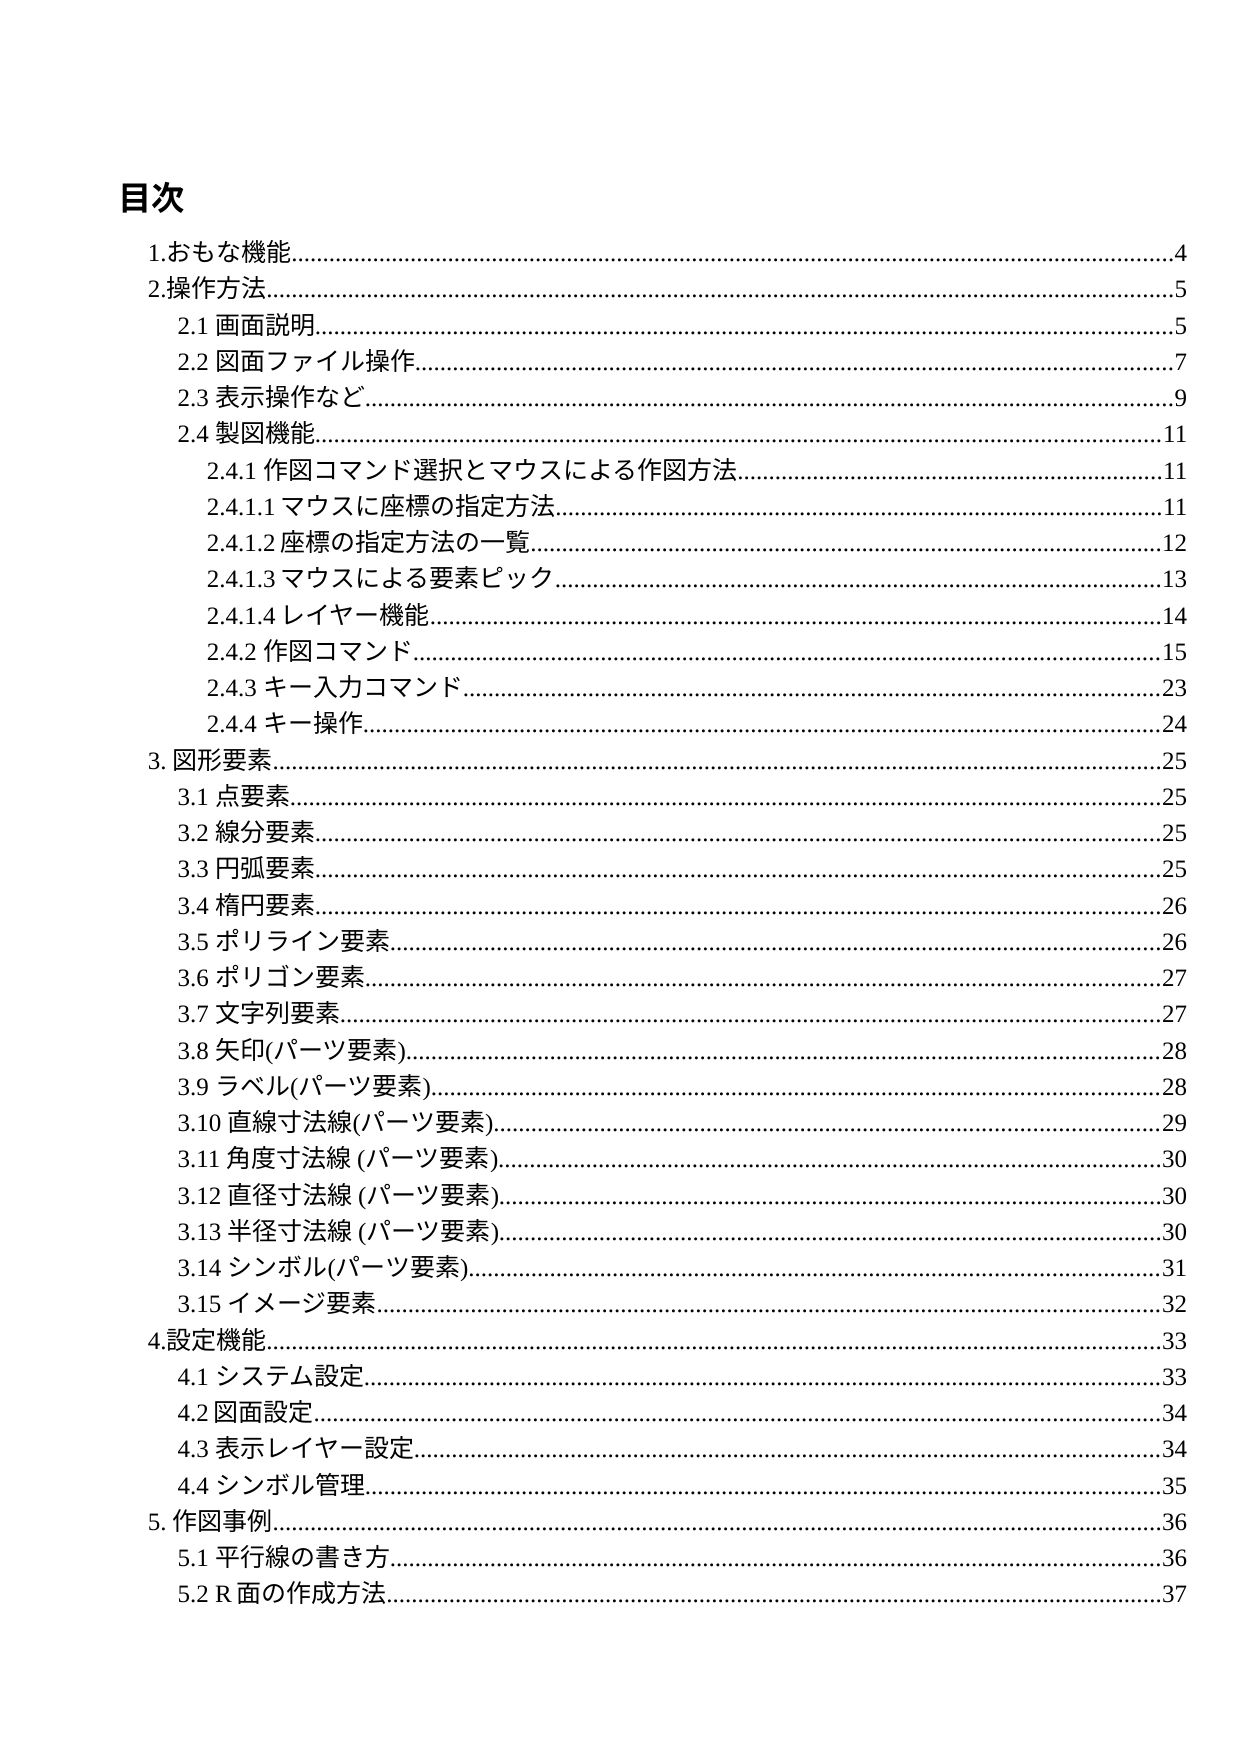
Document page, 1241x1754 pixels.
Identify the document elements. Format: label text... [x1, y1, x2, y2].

text 2.1 画面説明 5 [177, 305, 1187, 341]
text 3.9 ラベル(パーツ要素) 28 [177, 1066, 1187, 1103]
text 3.8 矢印(パーツ要素) 28 [177, 1030, 1187, 1066]
text 2.3 表示操作など 9 [177, 378, 1187, 414]
text 2.4.1.1マウスに座標の指定方法 11 [207, 486, 1187, 523]
text 2.4.1.2座標の指定方法の一覧 12 [207, 523, 1187, 559]
text 2.4 製図機能 11 [177, 414, 1187, 450]
text 3.4 楕円要素 26 [177, 885, 1187, 921]
text 3.13 半径寸法線 (パーツ要素) 30 [177, 1211, 1187, 1248]
text 3.2 線分要素 25 [177, 813, 1187, 849]
text 2.4.1.3マウスによる要素ピック 13 [207, 559, 1187, 595]
text 3.11 角度寸法線 (パーツ要素) 30 [177, 1139, 1187, 1175]
text 5.1 平行線の書き方 36 [177, 1538, 1187, 1574]
text 2.4.3 キー入力コマンド 23 [207, 668, 1187, 704]
text 3.5 ポリライン要素 26 [177, 921, 1187, 958]
text 3.12 直径寸法線 (パーツ要素) 30 [177, 1175, 1187, 1211]
text 2.4.1 作図コマンド選択とマウスによる作図方法 11 [207, 450, 1187, 486]
subtitle 目次 [118, 172, 1187, 220]
text 1.おもな機能 4 [148, 233, 1187, 269]
text 3.10 直線寸法線(パーツ要素) 29 [177, 1103, 1187, 1139]
text 5. 作図事例 36 [148, 1501, 1187, 1538]
text 4.設定機能 33 [148, 1320, 1187, 1356]
text 4.4 シンボル管理 35 [177, 1465, 1187, 1501]
text 2.4.1.4レイヤー機能 14 [207, 595, 1187, 631]
text 3.6 ポリゴン要素 27 [177, 958, 1187, 994]
text 3.7 文字列要素 27 [177, 994, 1187, 1030]
text 4.3 表示レイヤー設定 34 [177, 1429, 1187, 1465]
text 2.4.2 作図コマンド 15 [207, 631, 1187, 668]
text 4.1 システム設定 33 [177, 1356, 1187, 1393]
text 2.2 図面ファイル操作 7 [177, 341, 1187, 378]
text 3.3 円弧要素 25 [177, 849, 1187, 885]
text 2.4.4 キー操作 24 [207, 704, 1187, 740]
text 4.2図面設定 34 [177, 1393, 1187, 1429]
text 3. 図形要素 25 [148, 740, 1187, 776]
text 3.1 点要素 25 [177, 776, 1187, 813]
text 5.2 R面の作成方法 37 [177, 1574, 1187, 1610]
text 3.14 シンボル(パーツ要素) 31 [177, 1248, 1187, 1284]
text 3.15 イメージ要素 32 [177, 1284, 1187, 1320]
text 2.操作方法 5 [148, 269, 1187, 305]
